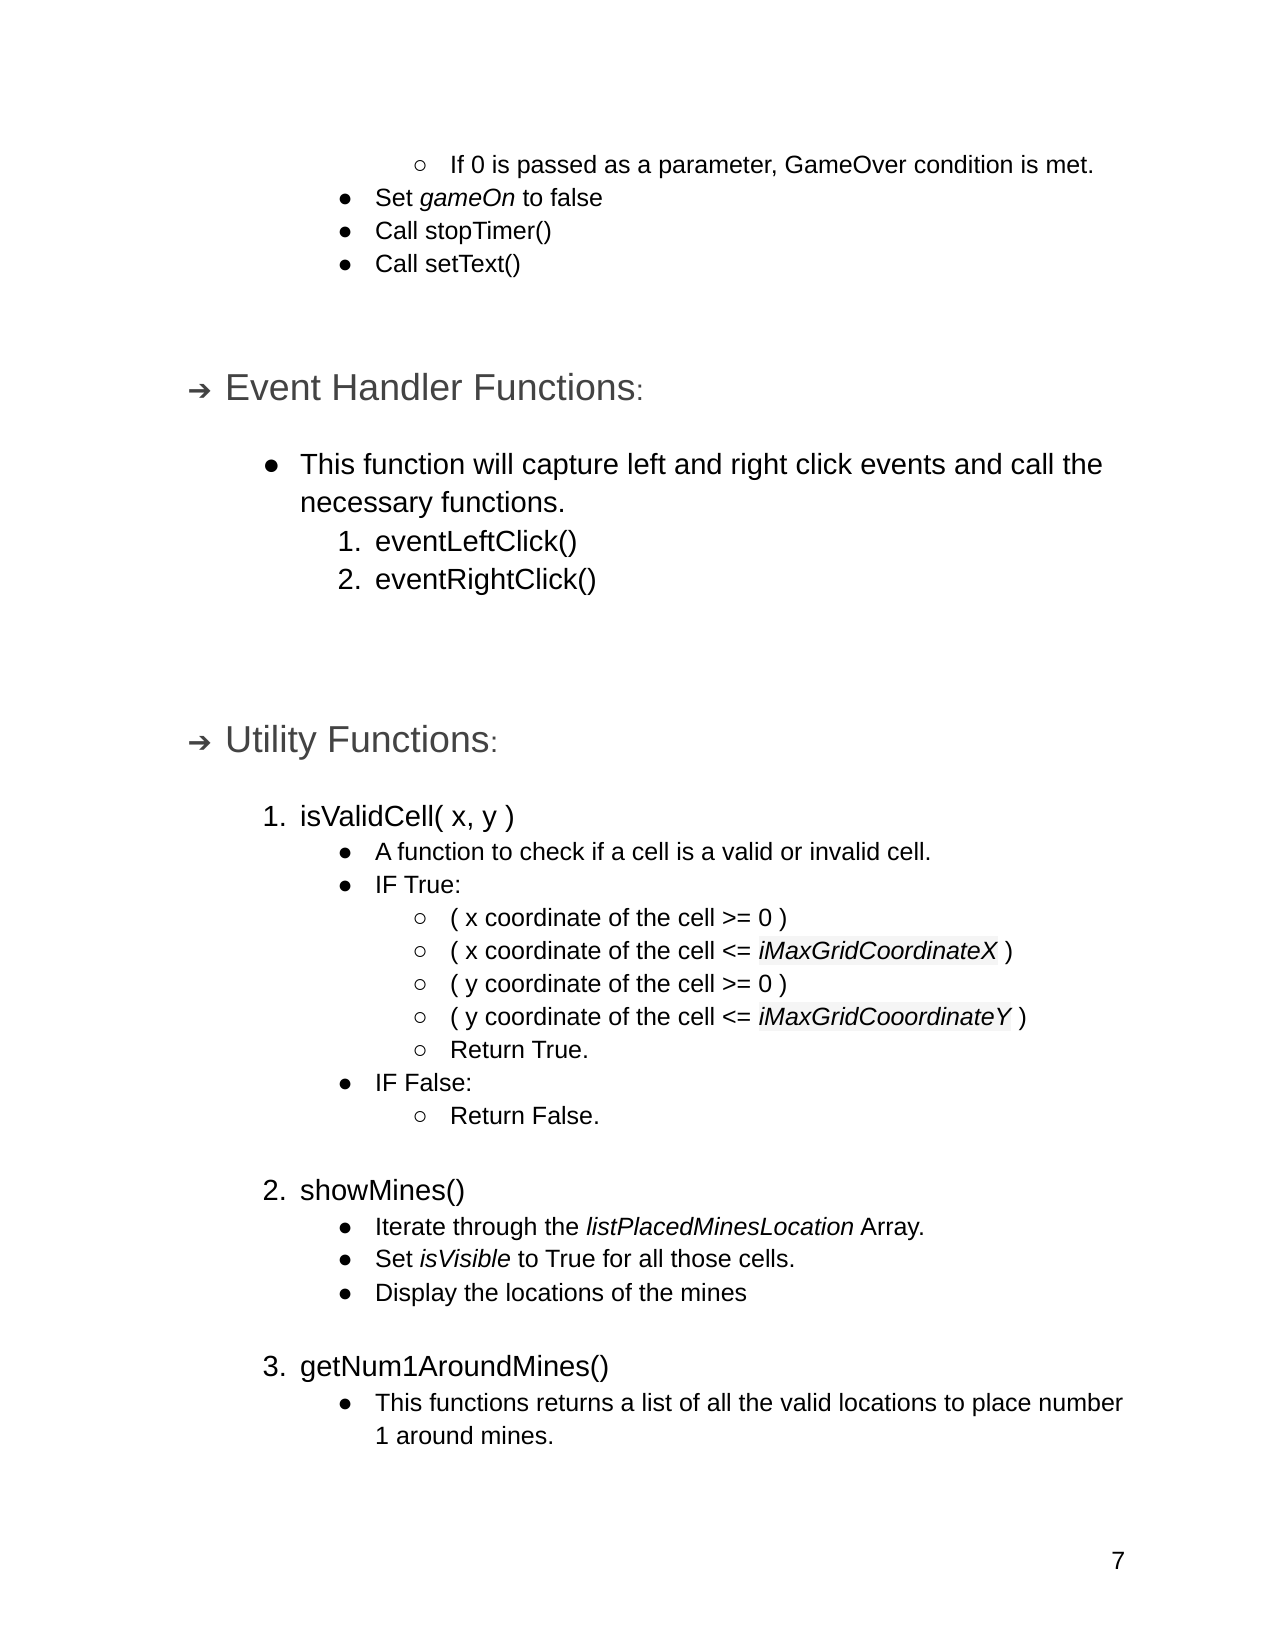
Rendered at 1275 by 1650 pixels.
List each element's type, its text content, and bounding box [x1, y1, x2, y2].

list eventRightClick() [337, 562, 1125, 596]
list ( y coordinate of the cell >= 0 ) [412, 969, 1125, 998]
list If 0 is passed as a parameter, GameOver condition is met. [412, 150, 1125, 179]
list Display the locations of the mines [337, 1277, 1125, 1306]
list IF True: [337, 870, 1125, 899]
list Call setText() [337, 249, 1125, 278]
list getNum1AroundMines() [262, 1349, 1125, 1383]
list IF False: [337, 1068, 1125, 1097]
list Set isVisible to True for all those cells. [337, 1244, 1125, 1273]
list Return True. [412, 1035, 1125, 1064]
subtitle Event Handler Functions: [187, 365, 1125, 408]
list ( x coordinate of the cell <= iMaxGridCoordinateX ) [412, 936, 1125, 965]
list isValidCell( x, y ) [262, 799, 1125, 832]
list Call stopTimer() [337, 216, 1125, 245]
subtitle Utility Functions: [187, 717, 1125, 760]
list This function will capture left and right click events and call the necessary functions. [262, 447, 1125, 519]
list This functions returns a list of all the valid locations to place number 1 around mines. [337, 1388, 1125, 1449]
list Set gameOn to false [337, 183, 1125, 212]
list Iterate through the listPlacedMinesLocation Array. [337, 1211, 1125, 1240]
list eventLeftClick() [337, 524, 1125, 557]
list ( x coordinate of the cell >= 0 ) [412, 903, 1125, 932]
list ( y coordinate of the cell <= iMaxGridCooordinateY ) [412, 1002, 1125, 1031]
list showMines() [262, 1173, 1125, 1206]
list Return False. [412, 1101, 1125, 1130]
list A function to check if a cell is a valid or invalid cell. [337, 837, 1125, 866]
